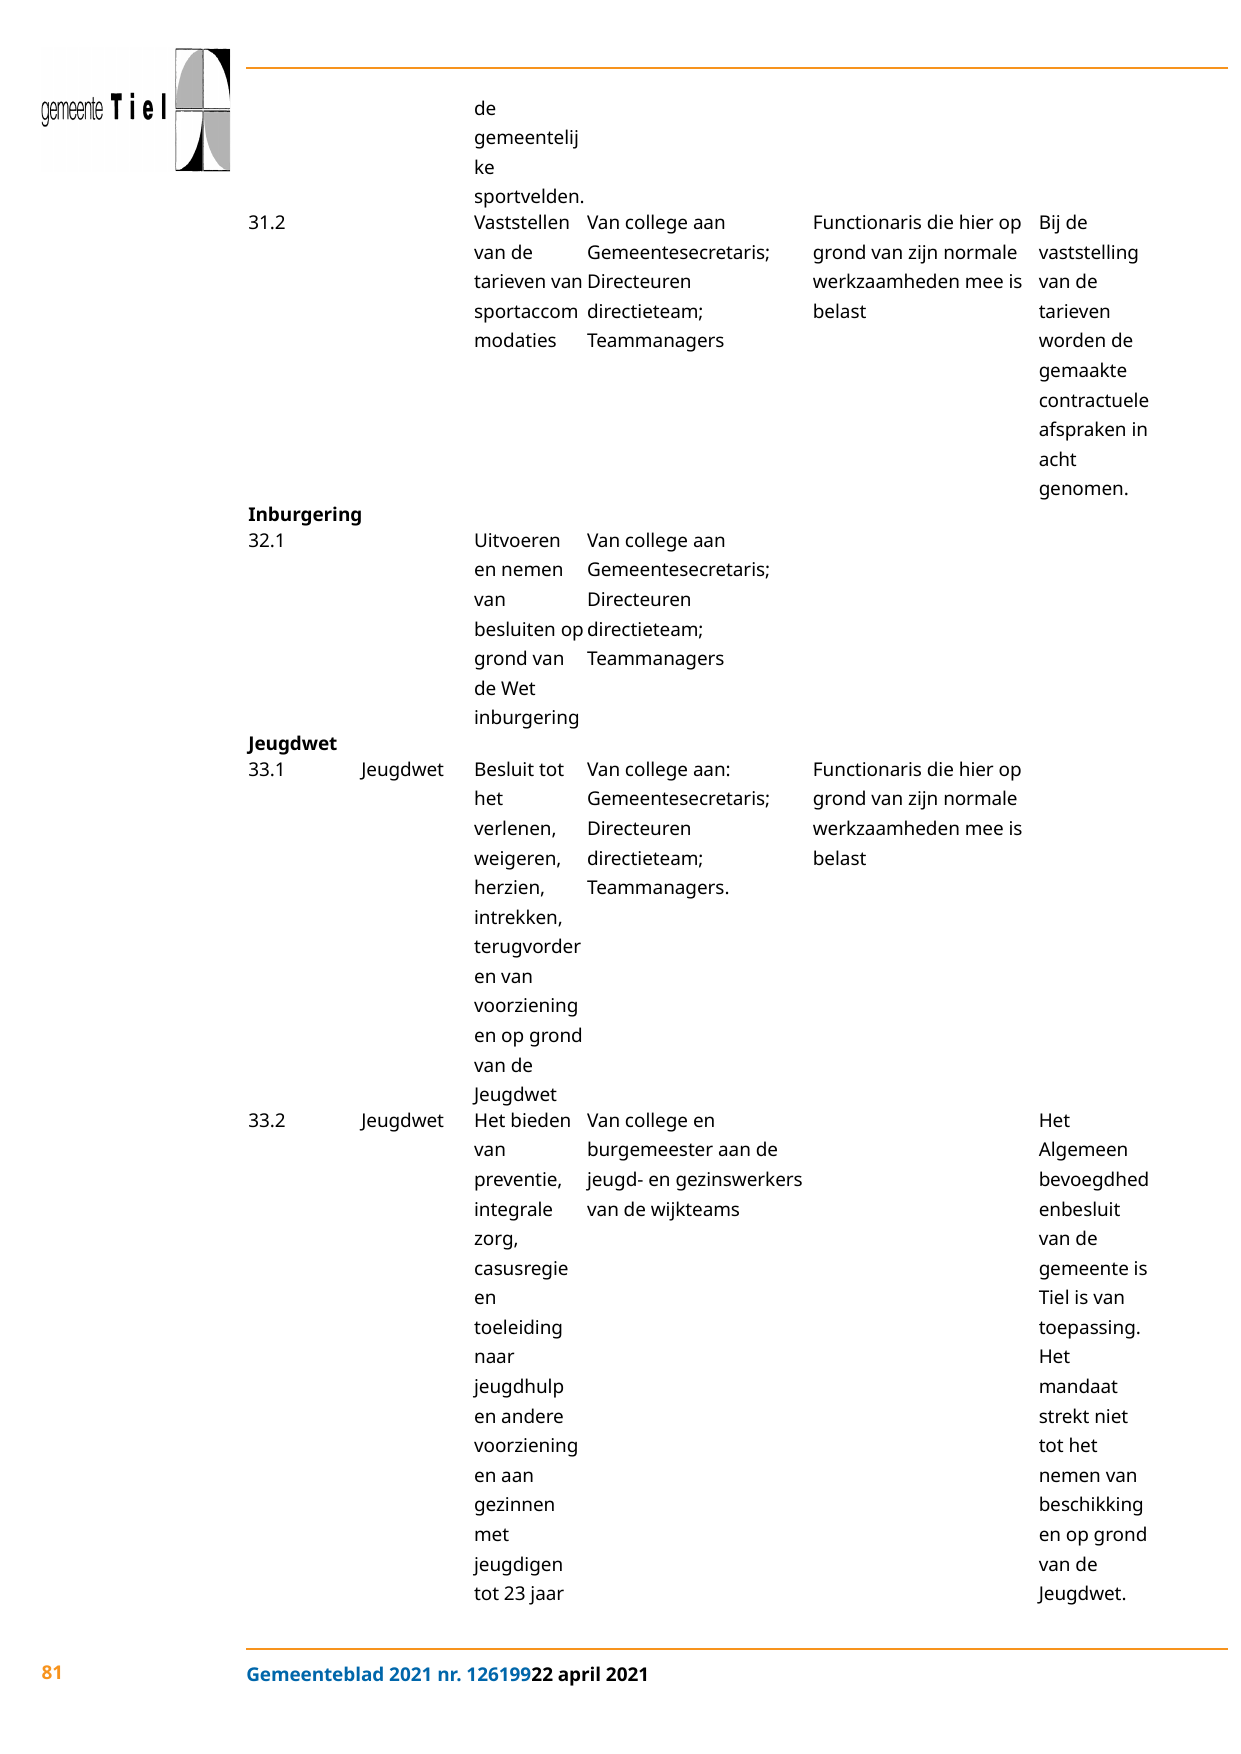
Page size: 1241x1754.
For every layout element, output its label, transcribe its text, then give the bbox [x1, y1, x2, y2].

table_cell Uitvoeren en nemen van besluiten op grond van de Wet inburgering [474, 527, 587, 730]
picture [41, 47, 231, 172]
table_cell Van college aan Gemeentesecretaris; Directeuren directieteam; Teammanagers [587, 527, 813, 730]
table_cell [1039, 527, 1152, 730]
table_cell [361, 527, 474, 730]
table_cell Jeugdwet [361, 1107, 474, 1606]
table_cell [813, 527, 1038, 730]
table_cell Van college en burgemeester aan de jeugd- en gezinswerkers van de wijkteams [587, 1107, 813, 1606]
table_cell [587, 95, 813, 209]
table_cell de gemeentelijke sportvelden. [474, 95, 587, 209]
table_cell Het bieden van preventie, integrale zorg, casusregie en toeleiding naar jeugdhulp en andere voorzieningen aan gezinnen met jeugdigen tot 23 jaar [474, 1107, 587, 1606]
table_cell Jeugdwet [248, 730, 1152, 756]
table_cell Bij de vaststelling van de tarieven worden de gemaakte contractuele afspraken in acht genomen. [1039, 209, 1152, 501]
table_cell [813, 95, 1038, 209]
table_cell Inburgering [248, 501, 1152, 527]
table_cell [1039, 756, 1152, 1107]
table_cell 33.2 [248, 1107, 361, 1606]
table_cell Besluit tot het verlenen, weigeren, herzien, intrekken, terugvorderen van voorzieningen op grond van de Jeugdwet [474, 756, 587, 1107]
table_cell [248, 95, 361, 209]
table_cell 33.1 [248, 756, 361, 1107]
table_cell [813, 1107, 1038, 1606]
table_cell Van college aan: Gemeentesecretaris; Directeuren directieteam; Teammanagers. [587, 756, 813, 1107]
table_cell [361, 209, 474, 501]
table_cell Het Algemeen bevoegdhedenbesluit van de gemeente is Tiel is van toepassing. Het mandaat strekt niet tot het nemen van beschikkingen op grond van de Jeugdwet. [1039, 1107, 1152, 1606]
table_cell Functionaris die hier op grond van zijn normale werkzaamheden mee is belast [813, 209, 1038, 501]
table_cell Van college aan Gemeentesecretaris; Directeuren directieteam; Teammanagers [587, 209, 813, 501]
table_cell [361, 95, 474, 209]
table_cell [1039, 95, 1152, 209]
table_cell 31.2 [248, 209, 361, 501]
table_cell Functionaris die hier op grond van zijn normale werkzaamheden mee is belast [813, 756, 1038, 1107]
table_cell 32.1 [248, 527, 361, 730]
table_cell Jeugdwet [361, 756, 474, 1107]
table_cell Vaststellen van de tarieven van sportaccommodaties [474, 209, 587, 501]
